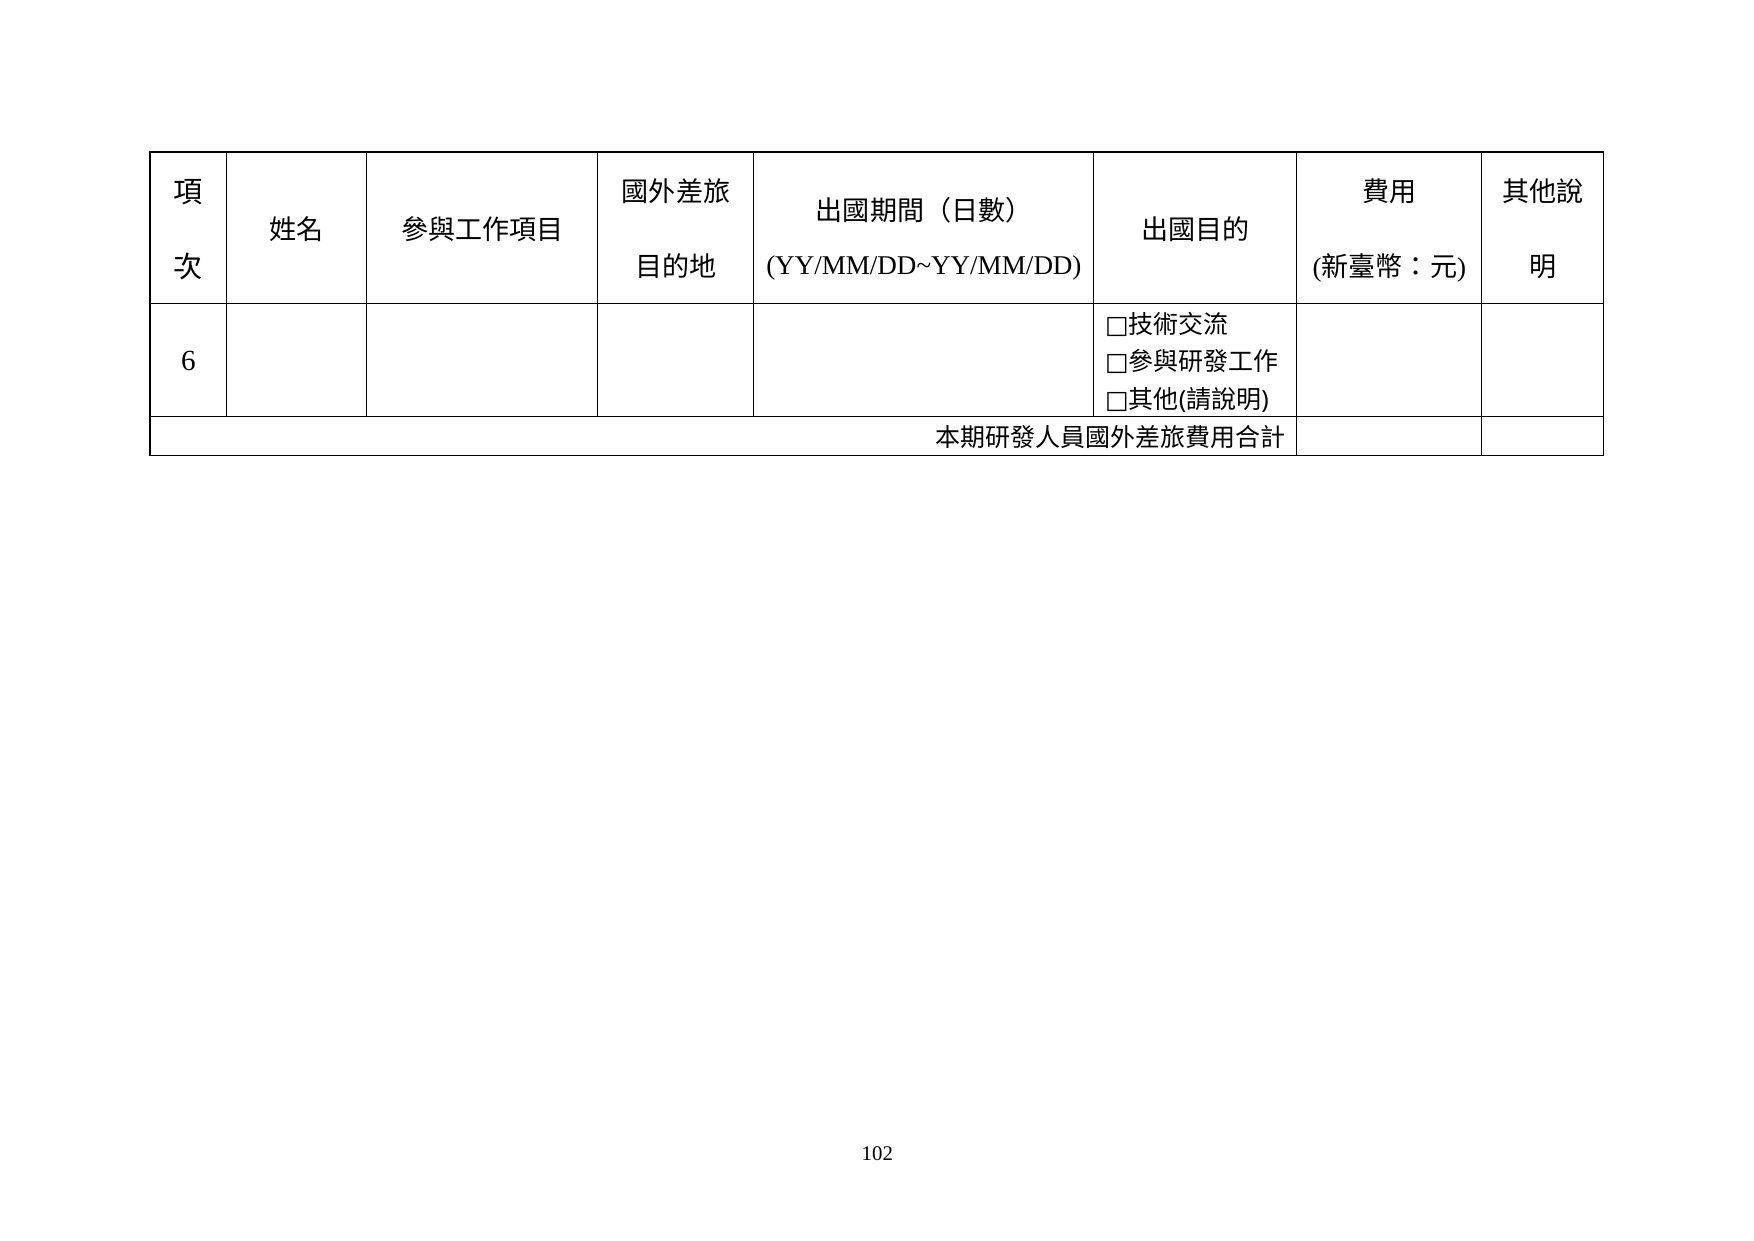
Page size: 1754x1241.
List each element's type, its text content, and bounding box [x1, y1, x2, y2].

table_header 其他說明 [1482, 153, 1603, 302]
table_cell [754, 304, 1093, 416]
table_header 出國目的 [1094, 153, 1296, 302]
table_cell [1297, 417, 1481, 454]
table_header 費用 (新臺幣：元) [1297, 153, 1481, 302]
table_header 姓名 [227, 153, 366, 302]
table_header 出國期間（日數） (YY/MM/DD~YY/MM/DD) [754, 153, 1093, 302]
table_header 項次 [151, 153, 226, 302]
table_cell [227, 304, 366, 416]
table_cell 6 [151, 304, 226, 416]
table_cell [1297, 304, 1481, 416]
table_cell [1482, 417, 1603, 454]
table_cell [1482, 304, 1603, 416]
table_cell [367, 304, 597, 416]
table_cell □技術交流 □參與研發工作 □其他(請說明) [1094, 304, 1296, 416]
table_header 國外差旅 目的地 [598, 153, 753, 302]
table_header 參與工作項目 [367, 153, 597, 302]
table_cell 本期研發人員國外差旅費用合計 [151, 417, 1296, 454]
table_cell [598, 304, 753, 416]
